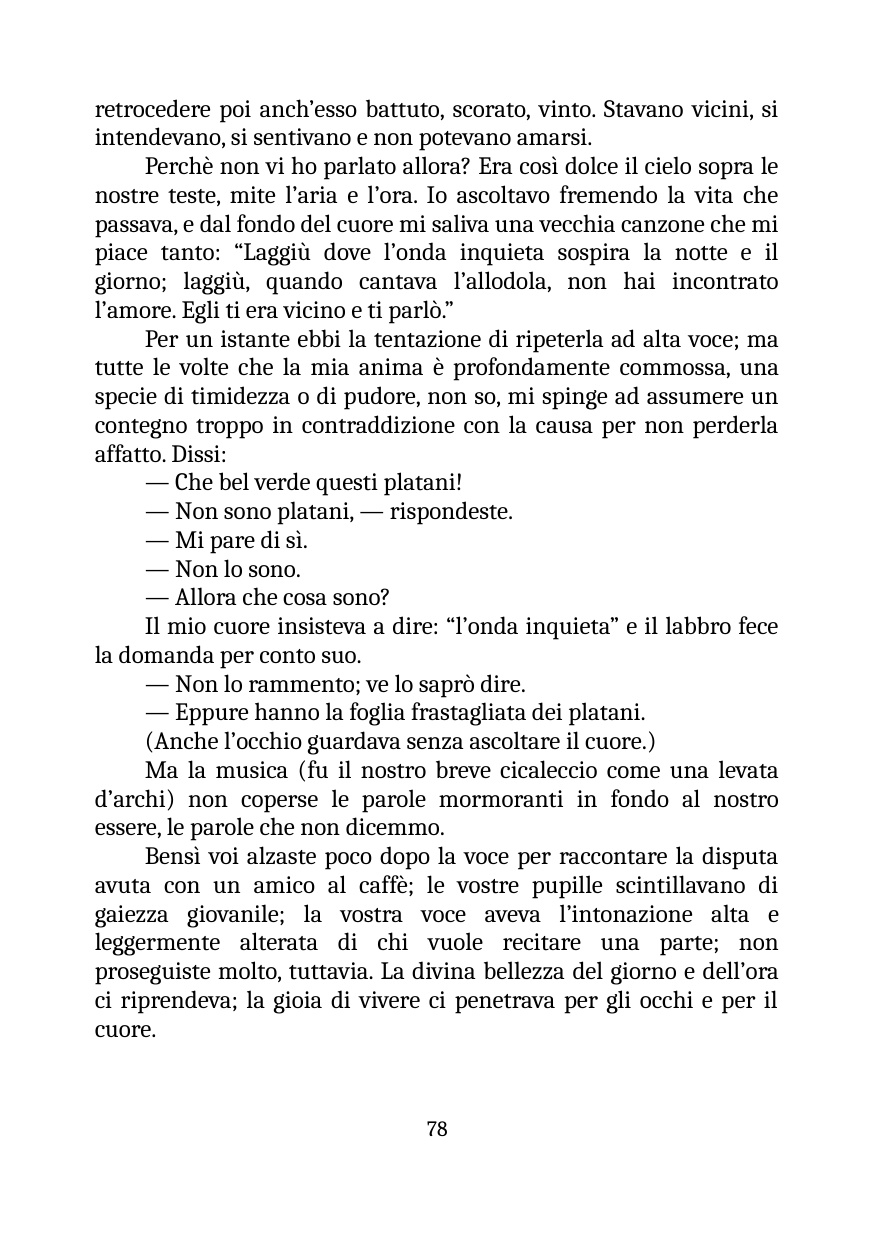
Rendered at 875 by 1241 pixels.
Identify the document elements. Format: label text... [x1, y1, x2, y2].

text Ma la musica (fu il nostro breve cicaleccio come una levata d’archi) non coperse le parole mormoranti in fondo al nostro essere, le parole che non dicemmo. [94, 756, 779, 842]
text Bensì voi alzaste poco dopo la voce per raccontare la disputa avuta con un amico al caffè; le vostre pupille scintillavano di gaiezza giovanile; la vostra voce aveva l’intonazione alta e leggermente alterata di chi vuole recitare una parte; non proseguiste molto, tuttavia. La divina bellezza del giorno e dell’ora ci riprendeva; la gioia di vivere ci penetrava per gli occhi e per il cuore. [94, 842, 779, 1043]
text — Che bel verde questi platani! [94, 468, 779, 497]
text — Non sono platani, — rispondeste. [94, 497, 779, 526]
text — Mi pare di sì. [94, 526, 779, 554]
text — Non lo rammento; ve lo saprò dire. [94, 669, 779, 698]
text Perchè non vi ho parlato allora? Era così dolce il cielo sopra le nostre teste, mite l’aria e l’ora. Io ascoltavo fremendo la vita che passava, e dal fondo del cuore mi saliva una vecchia canzone che mi piace tanto: “Laggiù dove l’onda inquieta sospira la notte e il giorno; laggiù, quando cantava l’allodola, non hai incontrato l’amore. Egli ti era vicino e ti parlò.” [94, 152, 779, 324]
text Il mio cuore insisteva a dire: “l’onda inquieta” e il labbro fece la domanda per conto suo. [94, 612, 779, 669]
text retrocedere poi anch’esso battuto, scorato, vinto. Stavano vicini, si intendevano, si sentivano e non potevano amarsi. [94, 94, 779, 152]
text Per un istante ebbi la tentazione di ripeterla ad alta voce; ma tutte le volte che la mia anima è profondamente commossa, una specie di timidezza o di pudore, non so, mi spinge ad assumere un contegno troppo in contraddizione con la causa per non perderla affatto. Dissi: [94, 324, 779, 468]
text — Allora che cosa sono? [94, 583, 779, 612]
text — Eppure hanno la foglia frastagliata dei platani. [94, 698, 779, 727]
text — Non lo sono. [94, 554, 779, 583]
text (Anche l’occhio guardava senza ascoltare il cuore.) [94, 727, 779, 756]
